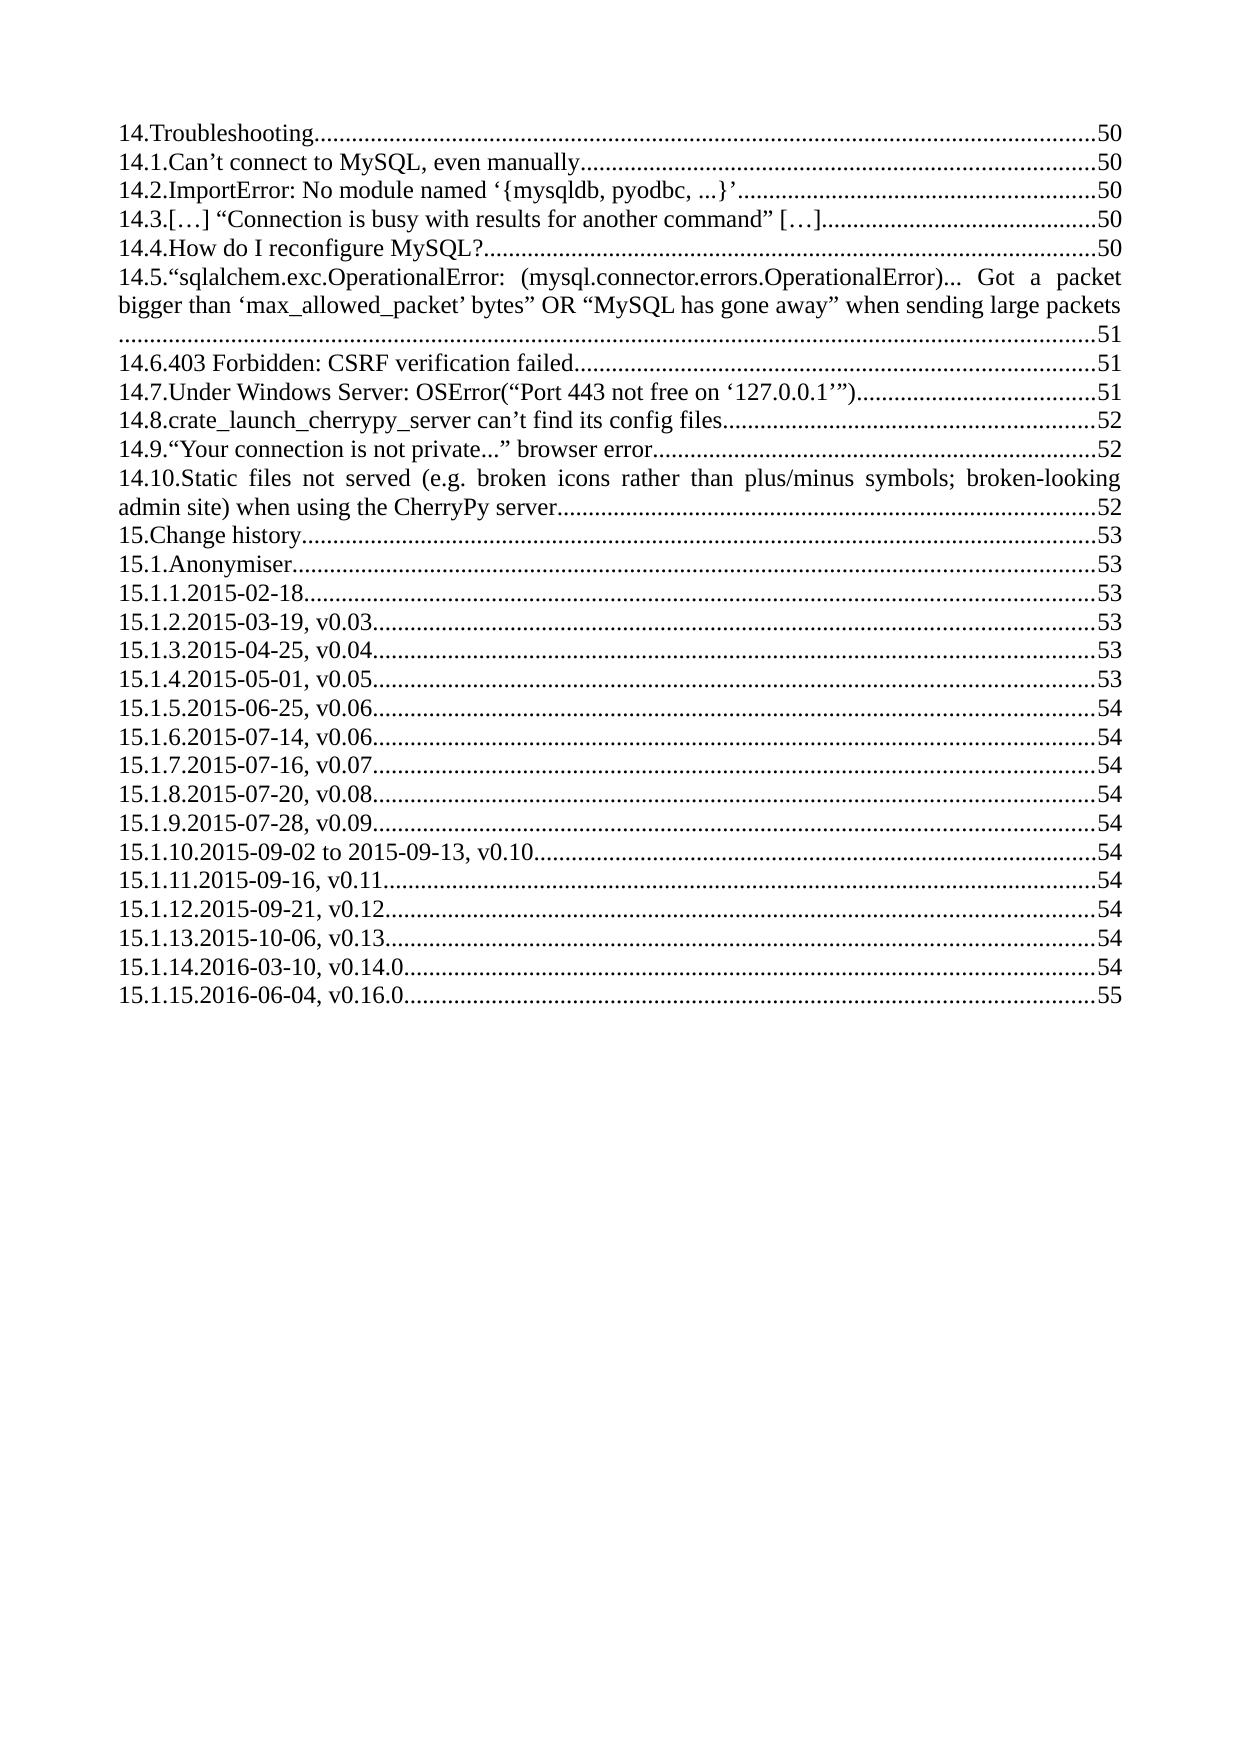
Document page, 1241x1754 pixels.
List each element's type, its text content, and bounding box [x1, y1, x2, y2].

text 15.1.4.2015-05-01, v0.05 53 [118, 664, 1122, 693]
text 14.9.“Your connection is not private...” browser error 52 [118, 434, 1122, 463]
text 15.1.1.2015-02-18 53 [118, 578, 1122, 607]
text 15.1.6.2015-07-14, v0.06 54 [118, 722, 1122, 751]
text 14.2.ImportError: No module named ‘{mysqldb, pyodbc, ...}’ 50 [118, 176, 1122, 204]
text 14.6.403 Forbidden: CSRF verification failed 51 [118, 348, 1122, 377]
text 15.Change history 53 [118, 521, 1122, 549]
text 14.7.Under Windows Server: OSError(“Port 443 not free on ‘127.0.0.1’”) 51 [118, 377, 1122, 406]
text 15.1.10.2015-09-02 to 2015-09-13, v0.10 54 [118, 837, 1122, 866]
text 14.10.Static files not served (e.g. broken icons rather than plus/minus symbols; broken-looking admin site) when using the CherryPy server 52 [118, 463, 1122, 521]
text 14.1.Can’t connect to MySQL, even manually 50 [118, 147, 1122, 176]
text 15.1.5.2015-06-25, v0.06 54 [118, 693, 1122, 722]
text 15.1.8.2015-07-20, v0.08 54 [118, 779, 1122, 808]
text 15.1.11.2015-09-16, v0.11 54 [118, 866, 1122, 894]
text 14.5.“sqlalchem.exc.OperationalError: (mysql.connector.errors.OperationalError)... Got a packet bigger than ‘max_allowed_packet’ bytes” OR “MySQL has gone away” when sending large packets 51 [118, 262, 1122, 348]
text 14.8.crate_launch_cherrypy_server can’t find its config files 52 [118, 406, 1122, 434]
text 15.1.12.2015-09-21, v0.12 54 [118, 894, 1122, 923]
text 15.1.2.2015-03-19, v0.03 53 [118, 607, 1122, 636]
text 14.4.How do I reconfigure MySQL? 50 [118, 233, 1122, 262]
text 15.1.14.2016-03-10, v0.14.0 54 [118, 952, 1122, 981]
text 15.1.9.2015-07-28, v0.09 54 [118, 808, 1122, 837]
text 15.1.15.2016-06-04, v0.16.0 55 [118, 981, 1122, 1009]
text 14.3.[…] “Connection is busy with results for another command” […] 50 [118, 204, 1122, 233]
text 15.1.3.2015-04-25, v0.04 53 [118, 636, 1122, 664]
text 15.1.7.2015-07-16, v0.07 54 [118, 751, 1122, 779]
text 15.1.13.2015-10-06, v0.13 54 [118, 923, 1122, 952]
text 15.1.Anonymiser 53 [118, 549, 1122, 578]
text 14.Troubleshooting 50 [118, 118, 1122, 147]
